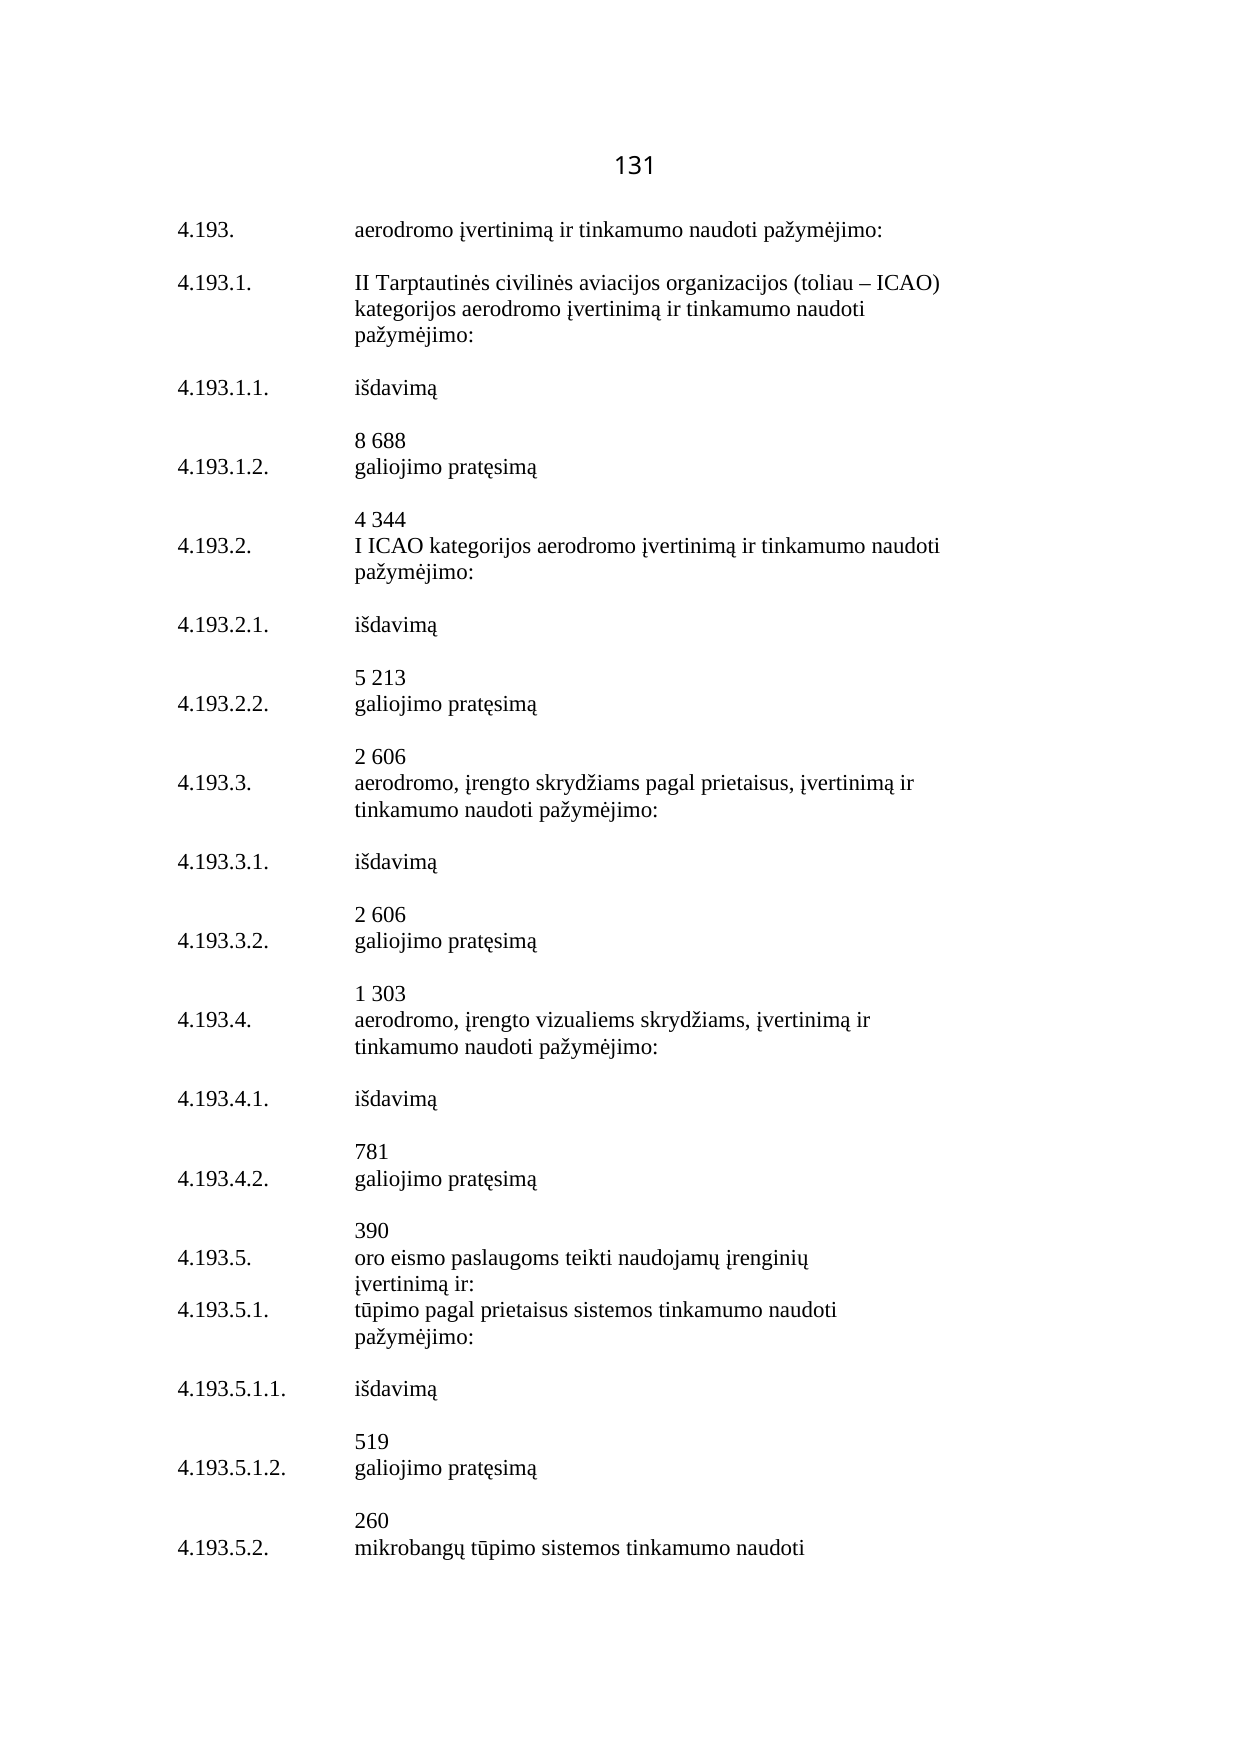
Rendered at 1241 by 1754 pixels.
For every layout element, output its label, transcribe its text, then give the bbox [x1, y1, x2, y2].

text 4.193.2. I ICAO kategorijos aerodromo įvertinimą ir tinkamumo naudoti [177, 532, 945, 558]
text 4.193.1.2. galiojimo pratęsimą 4 344 [177, 453, 945, 532]
text 4.193.4. aerodromo, įrengto vizualiems skrydžiams, įvertinimą ir [177, 1006, 945, 1033]
text 4.193.5.1. tūpimo pagal prietaisus sistemos tinkamumo naudoti [177, 1296, 892, 1323]
text tinkamumo naudoti pažymėjimo: [354, 796, 945, 848]
text 4.193.5.1.2. galiojimo pratęsimą 260 [177, 1454, 892, 1533]
text 4.193.2.1. išdavimą 5 213 [177, 611, 945, 690]
text 4.193.5. oro eismo paslaugoms teikti naudojamų įrenginių įvertinimą ir: [177, 1244, 907, 1296]
text 4.193.3.2. galiojimo pratęsimą 1 303 [177, 927, 945, 1006]
text tinkamumo naudoti pažymėjimo: [354, 1033, 945, 1086]
text 4.193.3.1. išdavimą 2 606 [177, 848, 945, 927]
text 4.193.4.2. galiojimo pratęsimą 390 [177, 1164, 945, 1244]
text pažymėjimo: [354, 558, 945, 611]
text 4.193. aerodromo įvertinimą ir tinkamumo naudoti pažymėjimo: [177, 216, 945, 268]
text kategorijos aerodromo įvertinimą ir tinkamumo naudoti [354, 295, 945, 321]
text pažymėjimo: [354, 1323, 892, 1375]
text 4.193.4.1. išdavimą 781 [177, 1086, 945, 1164]
text 4.193.3. aerodromo, įrengto skrydžiams pagal prietaisus, įvertinimą ir [177, 769, 945, 796]
text 4.193.1.1. išdavimą 8 688 [177, 374, 945, 453]
text 4.193.1. II Tarptautinės civilinės aviacijos organizacijos (toliau – ICAO) [177, 268, 945, 295]
text 4.193.5.2. mikrobangų tūpimo sistemos tinkamumo naudoti [177, 1533, 892, 1560]
text 4.193.5.1.1. išdavimą 519 [177, 1375, 892, 1454]
text pažymėjimo: [354, 321, 945, 374]
text 4.193.2.2. galiojimo pratęsimą 2 606 [177, 690, 945, 769]
